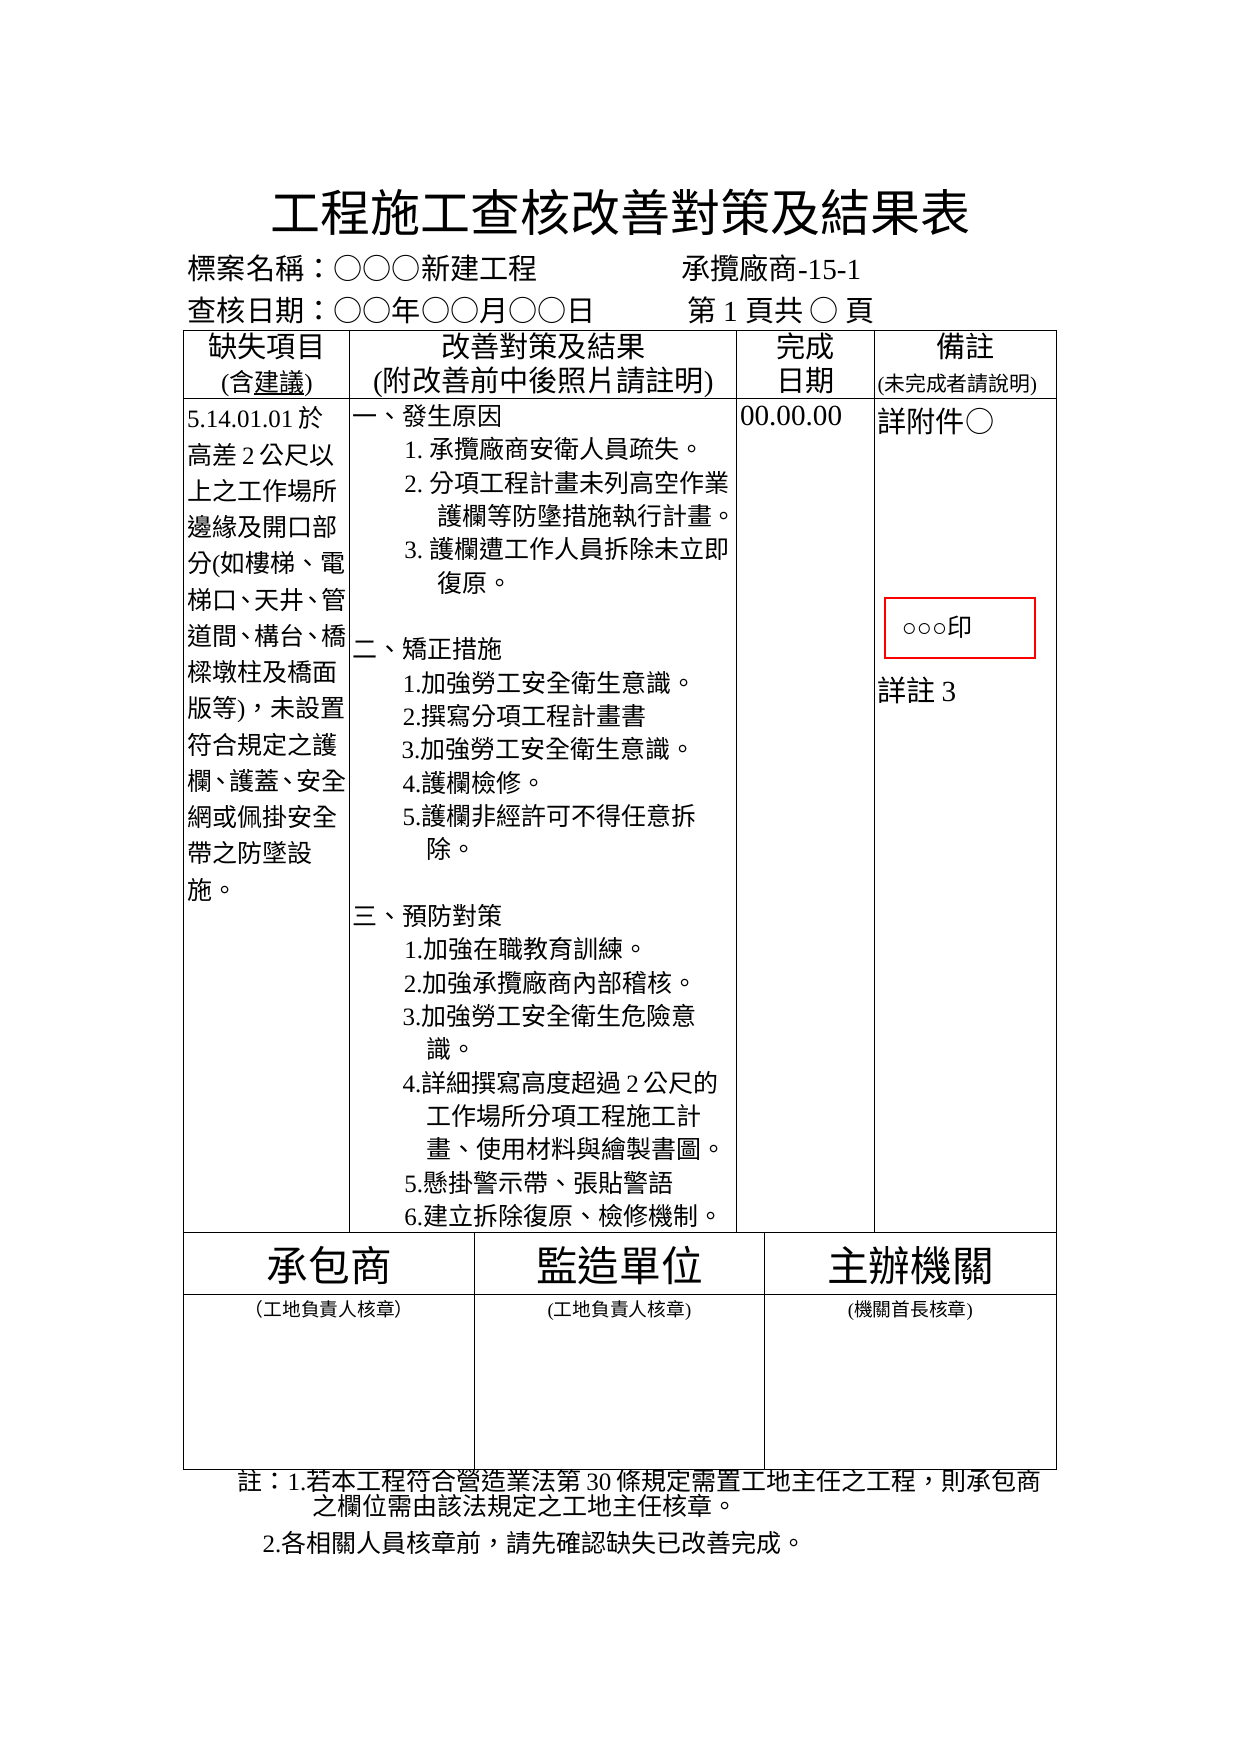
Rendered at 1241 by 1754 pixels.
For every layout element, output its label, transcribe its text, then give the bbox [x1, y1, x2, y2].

table_cell （工地負責人核章） [184, 1295, 474, 1469]
table_cell 一、發生原因 1. 承攬廠商安衛人員疏失。 2. 分項工程計畫未列高空作業護欄等防墬措施執行計畫。 3. 護欄遭工作人員拆除未立即復原。 二、矯正措施 1.加強勞工安全衛生意識。 2.撰寫分項工程計畫書 3.加強勞工安全衛生意識。 4.護欄檢修。 5.護欄非經許可不得任意拆除。 三、預防對策 1.加強在職教育訓練。 2.加強承攬廠商內部稽核。 3.加強勞工安全衛生危險意識。 4.詳細撰寫高度超過2公尺的工作場所分項工程施工計畫、使用材料與繪製書圖。 5.懸掛警示帶、張貼警語 6.建立拆除復原、檢修機制。 [350, 399, 736, 1232]
text 標案名稱：○○○新建工程 承攬廠商-15-1 [187, 246, 1053, 288]
table_header 完成 日期 [737, 331, 874, 398]
text 工程施工查核改善對策及結果表 [187, 173, 1053, 246]
table_cell (機關首長核章) [765, 1295, 1056, 1469]
table_cell 主辦機關 [765, 1233, 1056, 1293]
text 註：1.若本工程符合營造業法第30條規定需置工地主任之工程，則承包商之欄位需由該法規定之工地主任核章。 [237, 1470, 1053, 1520]
table_cell (工地負責人核章) [475, 1295, 764, 1469]
text 查核日期：○○年○○月○○日 第 1 頁共 ○ 頁 [187, 288, 1053, 330]
table_cell 00.00.00 [737, 399, 874, 1232]
table_header 備註 (未完成者請說明) [875, 331, 1056, 398]
table_header 缺失項目 (含建議) [184, 331, 349, 398]
table_cell 監造單位 [475, 1233, 764, 1293]
table_header 改善對策及結果 (附改善前中後照片請註明) [350, 331, 736, 398]
text 2.各相關人員核章前，請先確認缺失已改善完成。 [237, 1533, 1053, 1558]
table_cell 承包商 [184, 1233, 474, 1293]
table_cell 詳附件○ 詳註3 [875, 399, 1056, 1232]
table_cell 5.14.01.01於高差2公尺以上之工作場所邊緣及開口部分(如樓梯、電梯口、天井、管道間、構台、橋樑墩柱及橋面版等)，未設置符合規定之護欄、護蓋、安全網或佩掛安全帶之防墜設施。 [184, 399, 349, 1232]
